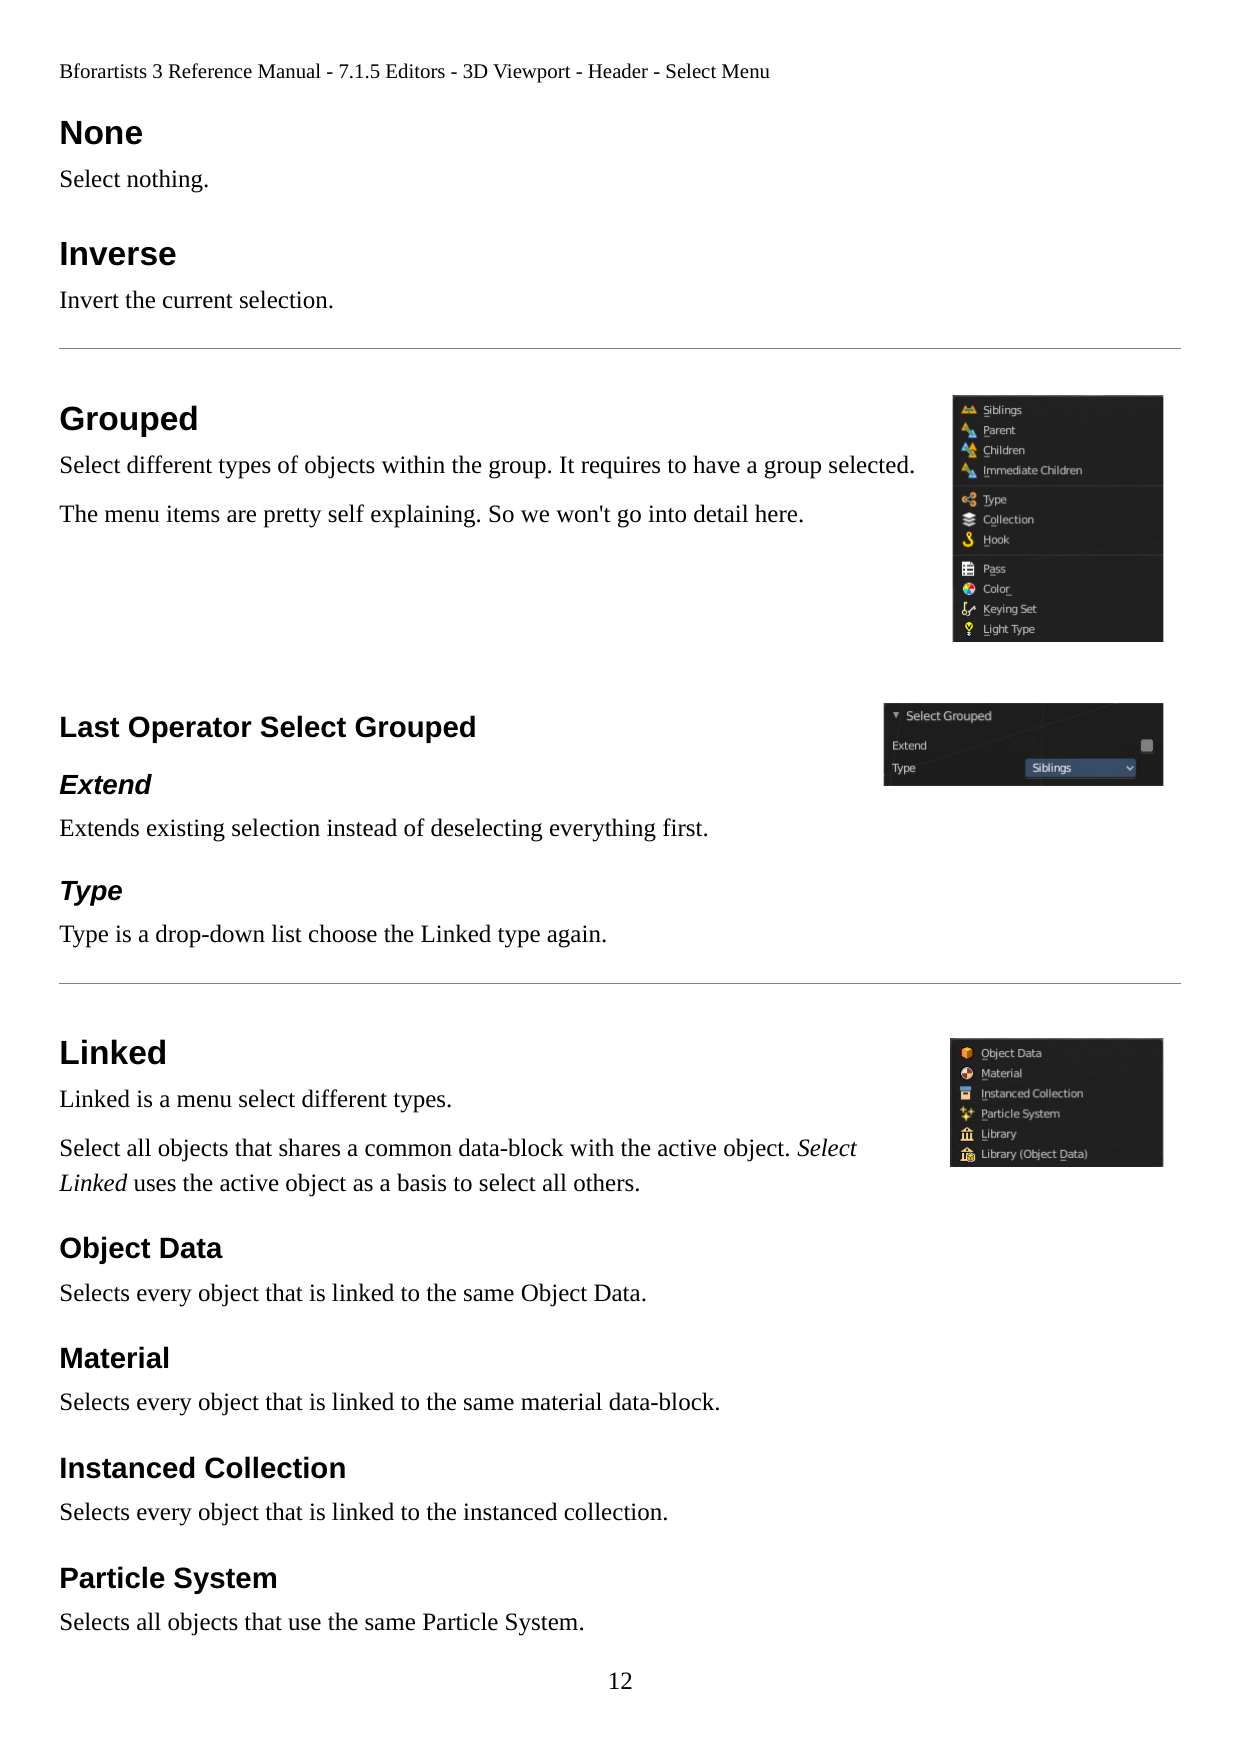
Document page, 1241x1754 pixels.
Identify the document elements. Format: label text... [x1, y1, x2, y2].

picture [950, 1038, 1164, 1167]
subtitle Grouped [59, 399, 952, 437]
subtitle Extend [59, 769, 1181, 801]
picture [952, 395, 1164, 642]
subtitle [1164, 399, 1181, 437]
subtitle Last Operator Select Grouped [59, 710, 883, 744]
text Linked is a menu select different types. [59, 1084, 950, 1113]
subtitle Inverse [59, 234, 1181, 272]
text Select different types of objects within the group. It requires to have a group selected. [59, 450, 952, 479]
subtitle Instanced Collection [59, 1451, 1181, 1485]
subtitle Material [59, 1341, 1181, 1375]
subtitle None [59, 113, 1181, 151]
text Selects every object that is linked to the instanced collection. [59, 1497, 1181, 1526]
text The menu items are pretty self explaining. So we won't go into detail here. [59, 499, 952, 528]
text Type is a drop-down list choose the Linked type again. [59, 919, 1181, 948]
subtitle Type [59, 874, 1181, 906]
text Selects all objects that use the same Particle System. [59, 1607, 1181, 1636]
text Extends existing selection instead of deselecting everything first. [59, 813, 1181, 842]
text Select nothing. [59, 164, 1181, 192]
subtitle Linked [59, 1033, 1181, 1072]
text Selects every object that is linked to the same Object Data. [59, 1278, 1181, 1306]
text Select all objects that shares a common data-block with the active object. Select Linked uses the active object as a basis to select all others. [59, 1133, 1181, 1196]
subtitle Particle System [59, 1561, 1181, 1595]
subtitle Object Data [59, 1231, 1181, 1265]
text Invert the current selection. [59, 285, 1181, 313]
picture [883, 703, 1164, 786]
subtitle [1164, 710, 1181, 744]
text Selects every object that is linked to the same material data-block. [59, 1387, 1181, 1416]
